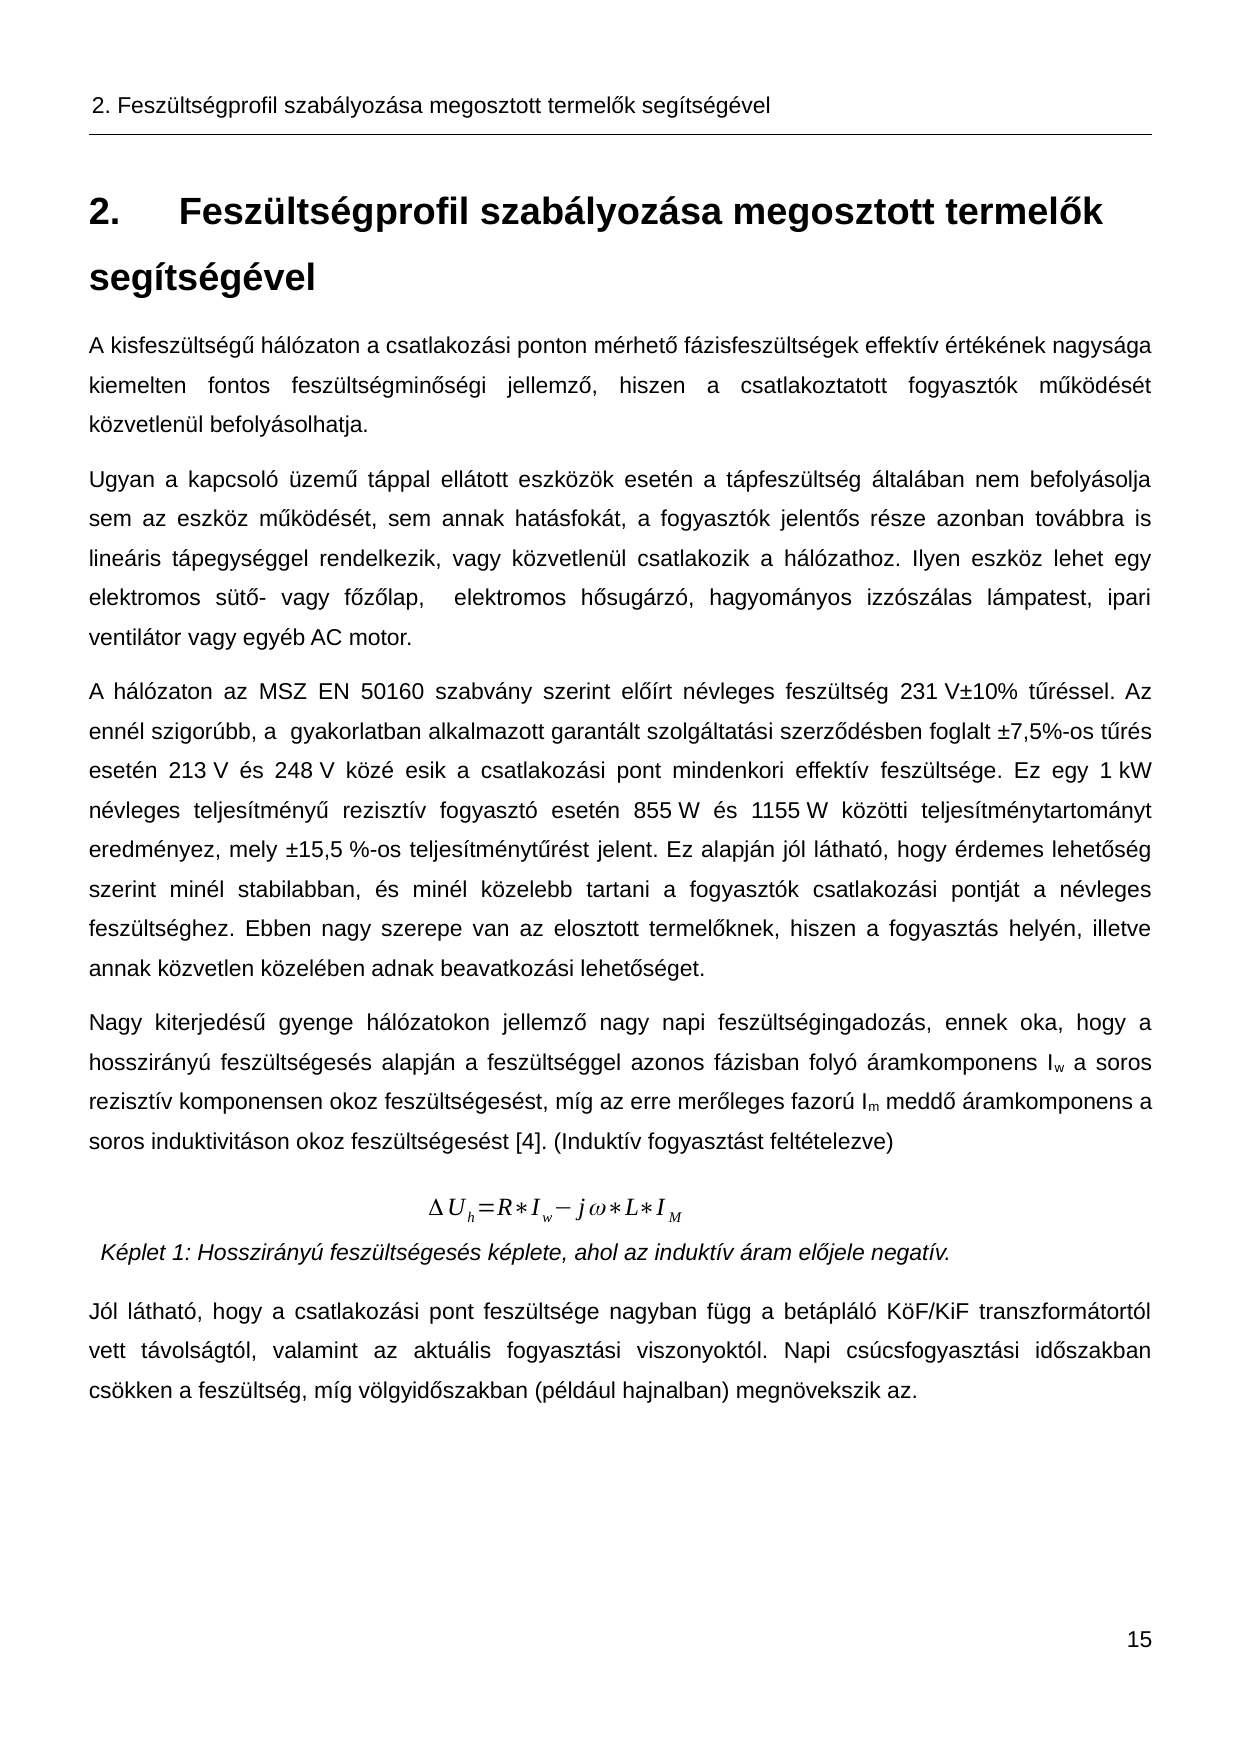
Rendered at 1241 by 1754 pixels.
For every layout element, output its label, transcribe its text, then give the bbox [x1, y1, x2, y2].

text A hálózaton az MSZ EN 50160 szabvány szerint előírt névleges feszültség 231 V±10% tűréssel. Az ennél szigorúbb, a gyakorlatban alkalmazott garantált szolgáltatási szerződésben foglalt ±7,5%-os tűrés esetén 213 V és 248 V közé esik a csatlakozási pont mindenkori effektív feszültsége. Ez egy 1 kW névleges teljesítményű rezisztív fogyasztó esetén 855 W és 1155 W közötti teljesítménytartományt eredményez, mely ±15,5 %-os teljesítménytűrést jelent. Ez alapján jól látható, hogy érdemes lehetőség szerint minél stabilabban, és minél közelebb tartani a fogyasztók csatlakozási pontját a névleges feszültséghez. Ebben nagy szerepe van az elosztott termelőknek, hiszen a fogyasztás helyén, illetve annak közvetlen közelében adnak beavatkozási lehetőséget. [88, 678, 1152, 981]
text A kisfeszültségű hálózaton a csatlakozási ponton mérhető fázisfeszültségek effektív értékének nagysága kiemelten fontos feszültségminőségi jellemző, hiszen a csatlakoztatott fogyasztók működését közvetlenül befolyásolhatja. [88, 332, 1152, 438]
text Képlet 1: Hosszirányú feszültségesés képlete, ahol az induktív áram előjele negatív. [100, 1194, 1010, 1265]
text Nagy kiterjedésű gyenge hálózatokon jellemző nagy napi feszültségingadozás, ennek oka, hogy a hosszirányú feszültségesés alapján a feszültséggel azonos fázisban folyó áramkomponens Iw a soros rezisztív komponensen okoz feszültségesést, míg az erre merőleges fazorú Im meddő áramkomponens a soros induktivitáson okoz feszültségesést [4]. (Induktív fogyasztást feltételezve) [88, 1009, 1152, 1154]
text Ugyan a kapcsoló üzemű táppal ellátott eszközök esetén a tápfeszültség általában nem befolyásolja sem az eszköz működését, sem annak hatásfokát, a fogyasztók jelentős része azonban továbbra is lineáris tápegységgel rendelkezik, vagy közvetlenül csatlakozik a hálózathoz. Ilyen eszköz lehet egy elektromos sütő- vagy főzőlap, elektromos hősugárzó, hagyományos izzószálas lámpatest, ipari ventilátor vagy egyéb AC motor. [88, 466, 1152, 650]
text Jól látható, hogy a csatlakozási pont feszültsége nagyban függ a betápláló KöF/KiF transzformátortól vett távolságtól, valamint az aktuális fogyasztási viszonyoktól. Napi csúcsfogyasztási időszakban csökken a feszültség, míg völgyidőszakban (például hajnalban) megnövekszik az. [88, 1298, 1152, 1403]
subtitle Feszültségprofil szabályozása megosztott termelők segítségével [88, 189, 1152, 298]
